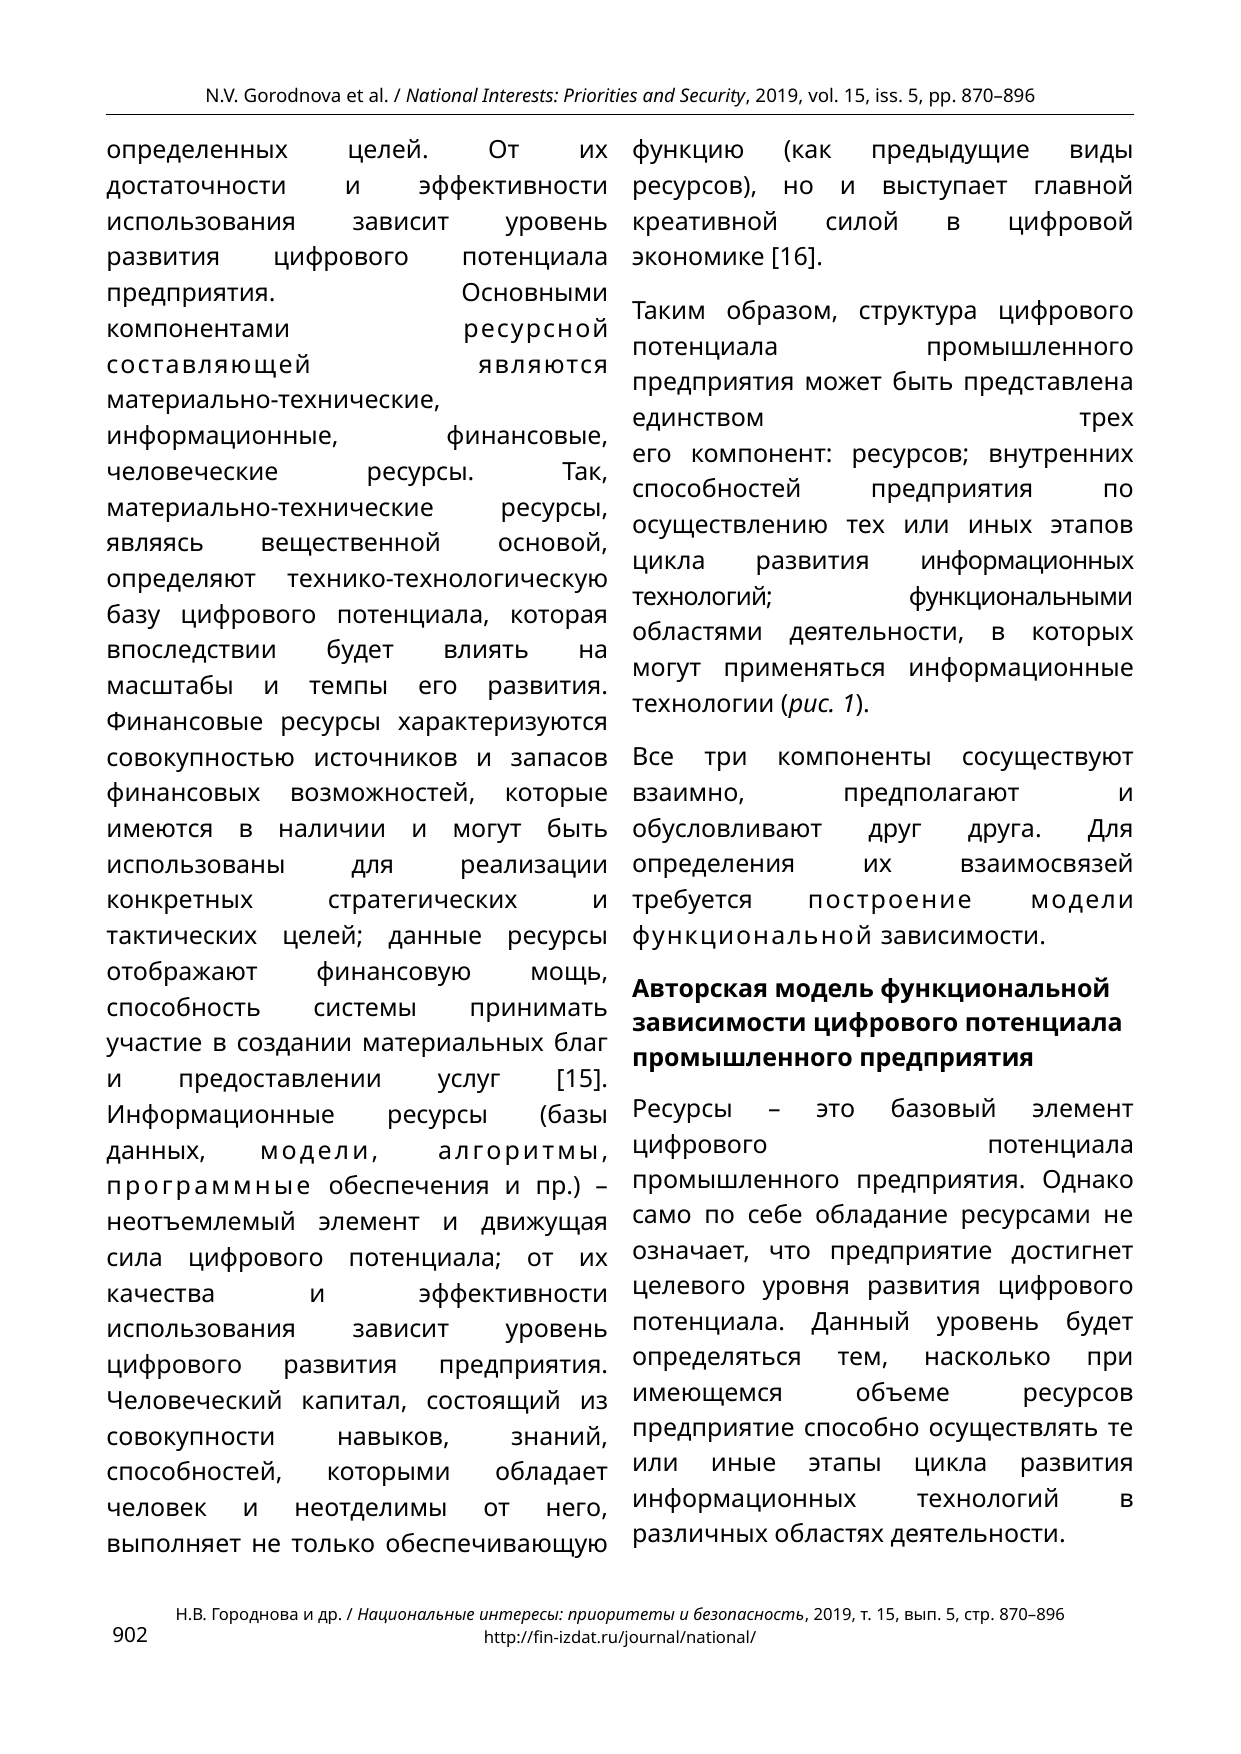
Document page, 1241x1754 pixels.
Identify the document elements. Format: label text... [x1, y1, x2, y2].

text Авторская модель функциональной зависимости цифрового потенциала промышленного предприятия [632, 971, 1134, 1073]
text функцию (как предыдущие виды ресурсов), но и выступает главной креативной силой в цифровой экономике [16]. [632, 132, 1134, 273]
text Таким образом, структура цифрового потенциала промышленного предприятия может быть представлена единством трех его компонент: ресурсов; внутренних способностей предприятия по осуществлению тех или иных этапов цикла развития информационных технологий; функциональными областями деятельности, в которых могут применяться информационные технологии (рис. 1). [632, 292, 1134, 719]
text Ресурсы – это базовый элемент цифрового потенциала промышленного предприятия. Однако само по себе обладание ресурсами не означает, что предприятие достигнет целевого уровня развития цифрового потенциала. Данный уровень будет определяться тем, насколько при имеющемся объеме ресурсов предприятие способно осуществлять те или иные этапы цикла развития информационных технологий в различных областях деятельности. [632, 1091, 1134, 1550]
text Все три компоненты сосуществуют взаимно, предполагают и обусловливают друг друга. Для определения их взаимосвязей требуется построение модели функциональной зависимости. [632, 739, 1134, 952]
text определенных целей. От их достаточности и эффективности использования зависит уровень развития цифрового потенциала предприятия. Основными компонентами ресурсной составляющей являются материально-технические, информационные, финансовые, человеческие ресурсы. Так, материально-технические ресурсы, являясь вещественной основой, определяют технико-технологическую базу цифрового потенциала, которая впоследствии будет влиять на масштабы и темпы его развития. Финансовые ресурсы характеризуются совокупностью источников и запасов финансовых возможностей, которые имеются в наличии и могут быть использованы для реализации конкретных стратегических и тактических целей; данные ресурсы отображают финансовую мощь, способность системы принимать участие в создании материальных благ и предоставлении услуг [15]. Информационные ресурсы (базы данных, модели, алгоритмы, программные обеспечения и пр.) – неотъемлемый элемент и движущая сила цифрового потенциала; от их качества и эффективности использования зависит уровень цифрового развития предприятия. Человеческий капитал, состоящий из совокупности навыков, знаний, способностей, которыми обладает человек и неотделимы от него, выполняет не только обеспечивающую [106, 132, 608, 1559]
